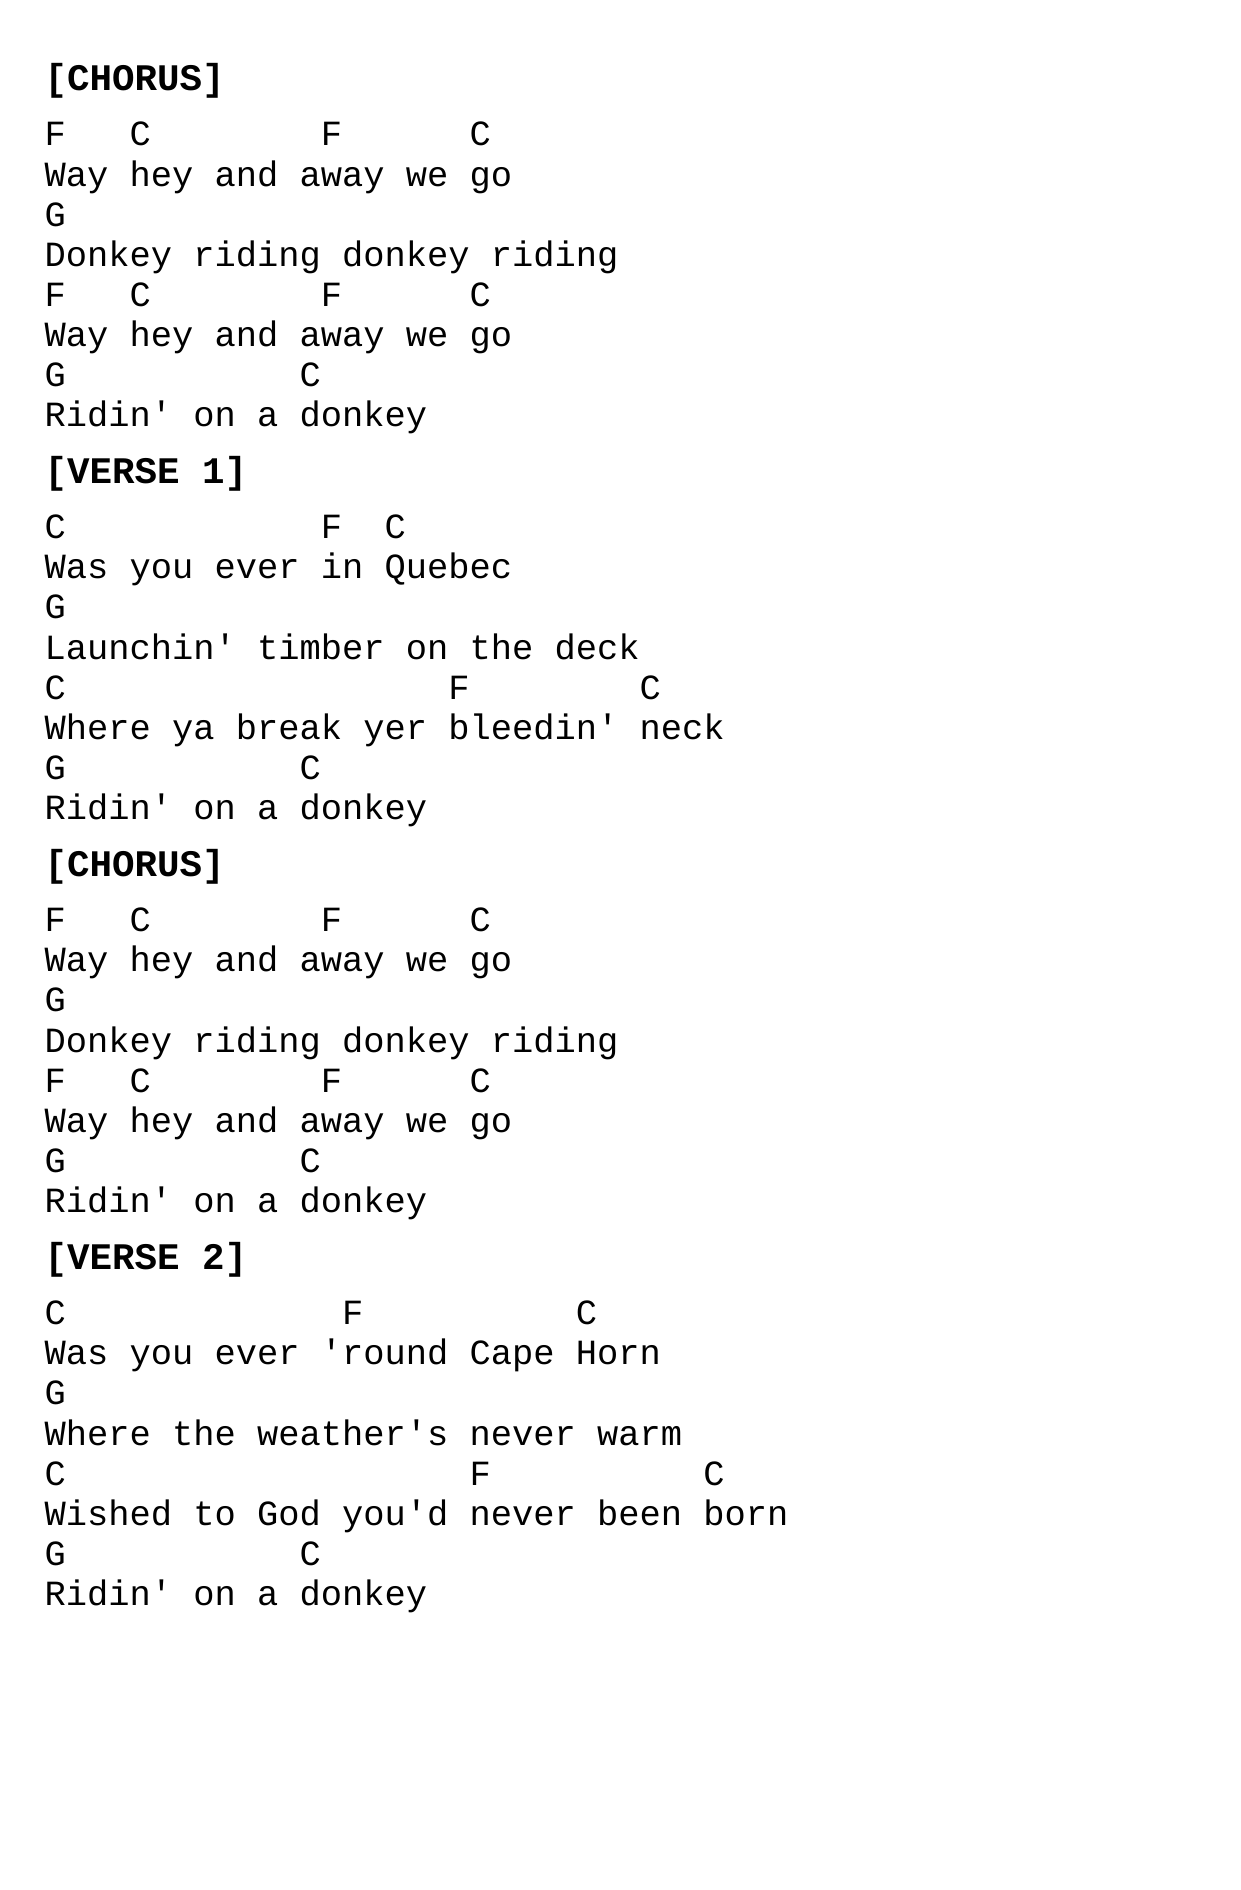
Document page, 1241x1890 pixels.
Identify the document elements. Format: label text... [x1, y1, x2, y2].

text Way hey and away we go [44, 317, 1063, 357]
text G C [44, 750, 1063, 790]
subtitle [CHORUS] [44, 59, 1063, 102]
text Way hey and away we go [44, 1103, 1063, 1143]
text C F C [44, 670, 1063, 710]
text Wished to God you'd never been born [44, 1496, 1063, 1536]
text Was you ever in Quebec [44, 549, 1063, 589]
text F C F C [44, 1063, 1063, 1103]
text F C F C [44, 116, 1063, 156]
text Way hey and away we go [44, 156, 1063, 197]
text Where the weather's never warm [44, 1415, 1063, 1456]
text G [44, 197, 1063, 237]
text G [44, 589, 1063, 629]
text Ridin' on a donkey [44, 790, 1063, 830]
text Ridin' on a donkey [44, 1183, 1063, 1223]
subtitle [VERSE 1] [44, 452, 1063, 494]
text Where ya break yer bleedin' neck [44, 710, 1063, 750]
text G C [44, 357, 1063, 397]
text G C [44, 1536, 1063, 1576]
text C F C [44, 1456, 1063, 1496]
text G C [44, 1143, 1063, 1183]
text G [44, 1375, 1063, 1415]
subtitle [VERSE 2] [44, 1238, 1063, 1280]
text Donkey riding donkey riding [44, 1022, 1063, 1063]
text Was you ever 'round Cape Horn [44, 1335, 1063, 1375]
text G [44, 982, 1063, 1022]
text Way hey and away we go [44, 942, 1063, 982]
text C F C [44, 1295, 1063, 1335]
text Ridin' on a donkey [44, 397, 1063, 437]
text Launchin' timber on the deck [44, 629, 1063, 670]
text Ridin' on a donkey [44, 1576, 1063, 1616]
text Donkey riding donkey riding [44, 237, 1063, 277]
subtitle [CHORUS] [44, 845, 1063, 887]
text F C F C [44, 277, 1063, 317]
text F C F C [44, 902, 1063, 942]
text C F C [44, 509, 1063, 549]
